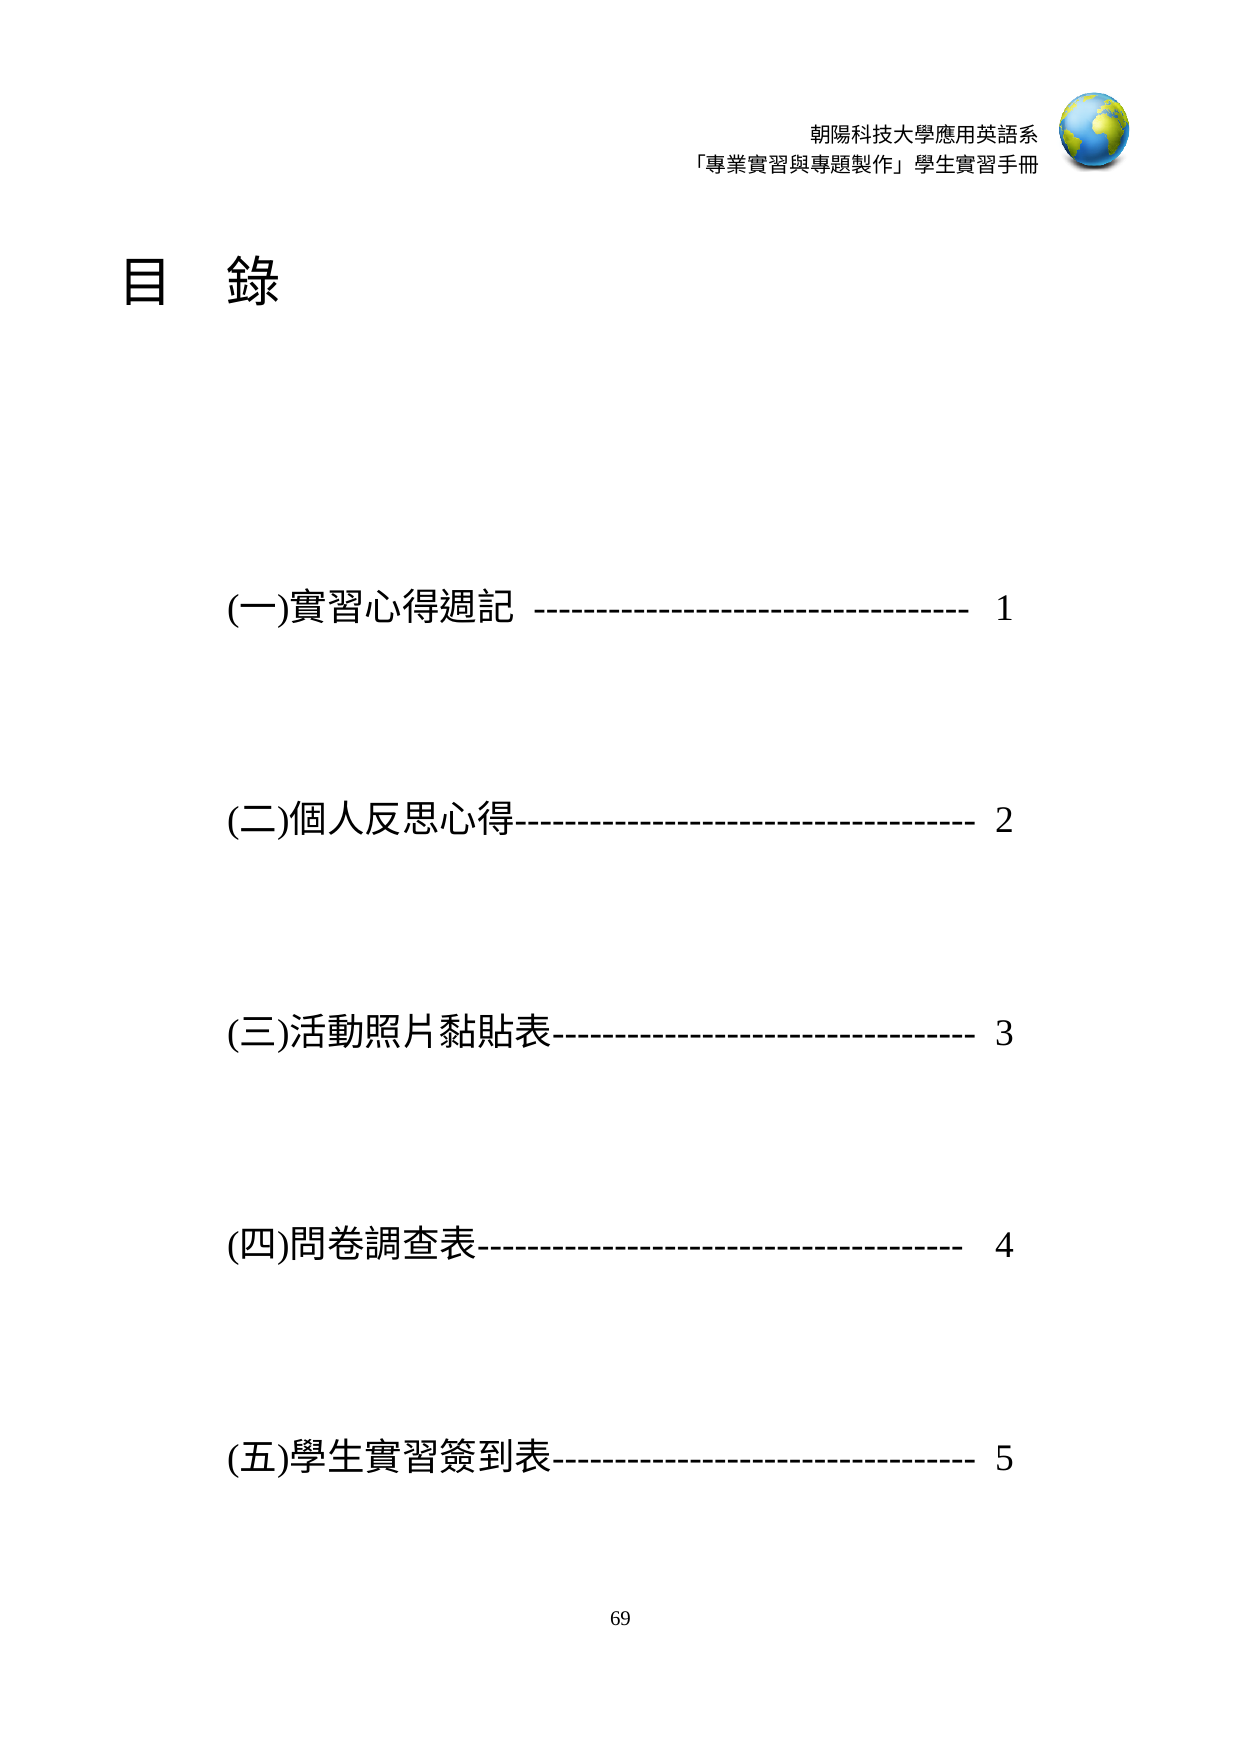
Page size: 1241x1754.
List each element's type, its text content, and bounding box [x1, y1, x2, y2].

subtitle 目 錄 [118, 205, 1122, 330]
text (二)個人反思心得------------------------------------- 2 [118, 774, 1122, 837]
text (一)實習心得週記 ----------------------------------- 1 [118, 562, 1122, 624]
text (五)學生實習簽到表---------------------------------- 5 [118, 1412, 1122, 1474]
text (四)問卷調查表--------------------------------------- 4 [118, 1199, 1122, 1262]
text (三)活動照片黏貼表---------------------------------- 3 [118, 987, 1122, 1049]
